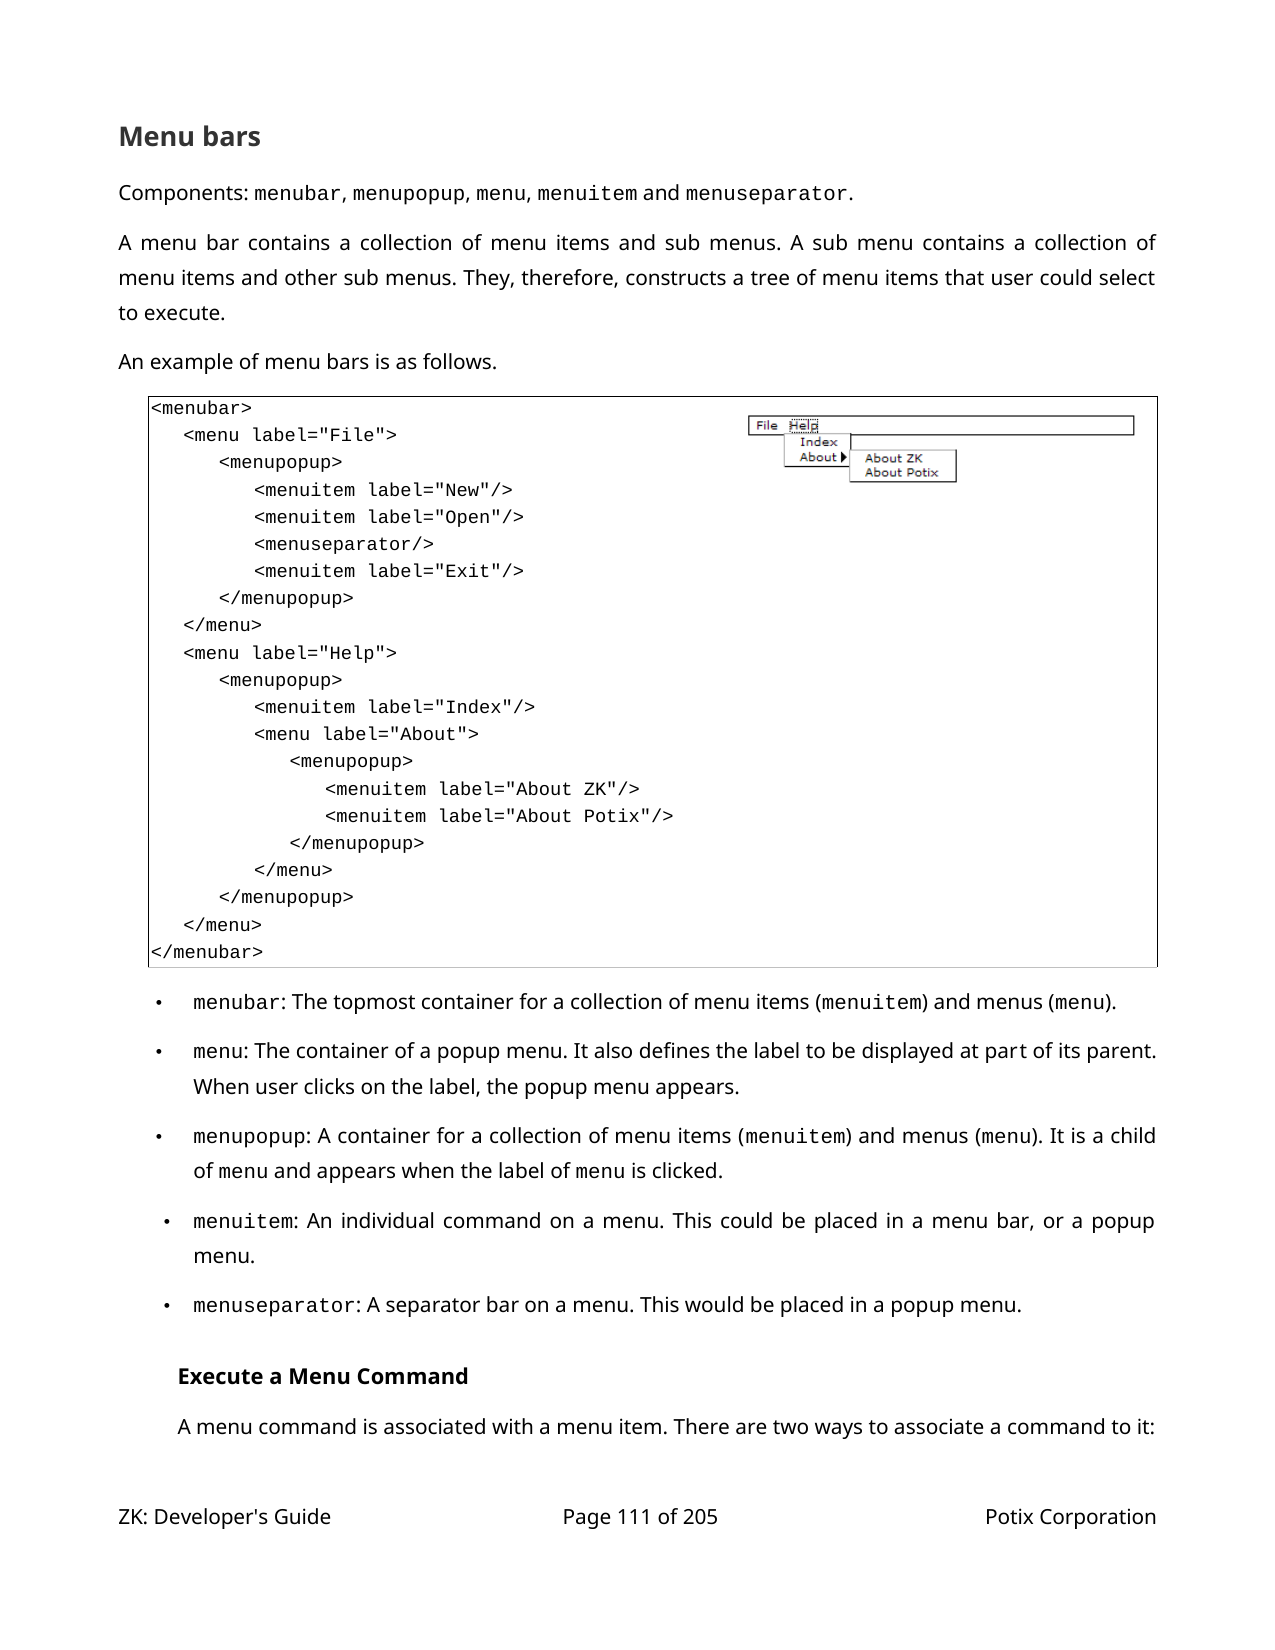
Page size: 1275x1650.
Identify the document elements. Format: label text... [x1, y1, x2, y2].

text A menu command is associated with a menu item. There are two ways to associate a command to it: [177, 1412, 1157, 1440]
text </menu> [149, 858, 1157, 882]
text <menuitem label="Index"/> [149, 695, 1157, 719]
text <menuitem label="New"/> [149, 477, 1157, 502]
text </menubar> [149, 939, 1157, 967]
list menu: The container of a popup menu. It also defines the label to be displayed at part of its parent. When user clicks on the label, the popup menu appears. [156, 1037, 1157, 1100]
text </menupopup> [149, 885, 1157, 909]
text </menupopup> [149, 831, 1157, 855]
list menupopup: A container for a collection of menu items (menuitem) and menus (menu). It is a child of menu and appears when the label of menu is clicked. [156, 1121, 1157, 1185]
text <menupopup> [149, 749, 1157, 773]
text <menubar> [149, 397, 1157, 420]
text <menuitem label="Exit"/> [149, 559, 1157, 583]
text [1139, 450, 1157, 474]
text <menuitem label="About Potix"/> [149, 804, 1157, 828]
text <menupopup> [149, 450, 746, 474]
text <menu label="File"> [149, 423, 746, 447]
text </menu> [149, 613, 1157, 638]
subtitle Menu bars [118, 118, 1157, 155]
text </menupopup> [149, 586, 1157, 610]
text An example of menu bars is as follows. [118, 347, 1157, 375]
text Components: menubar, menupopup, menu, menuitem and menuseparator. [118, 178, 1157, 207]
text <menupopup> [149, 668, 1157, 692]
text </menu> [149, 912, 1157, 937]
list menuitem: An individual command on a menu. This could be placed in a menu bar, or a popup menu. [164, 1206, 1157, 1269]
text <menu label="About"> [149, 722, 1157, 746]
text A menu bar contains a collection of menu items and sub menus. A sub menu contains a collection of menu items and other sub menus. They, therefore, constructs a tree of menu items that user could select to execute. [118, 228, 1157, 326]
text <menuitem label="Open"/> [149, 504, 1157, 529]
list menubar: The topmost container for a collection of menu items (menuitem) and menus (menu). [156, 987, 1157, 1016]
text <menuitem label="About ZK"/> [149, 776, 1157, 801]
text <menuseparator/> [149, 532, 1157, 556]
list menuseparator: A separator bar on a menu. This would be placed in a popup menu. [164, 1290, 1157, 1319]
picture [746, 412, 1139, 485]
subtitle Execute a Menu Command [177, 1361, 1157, 1391]
text [1139, 423, 1157, 447]
text <menu label="Help"> [149, 641, 1157, 665]
